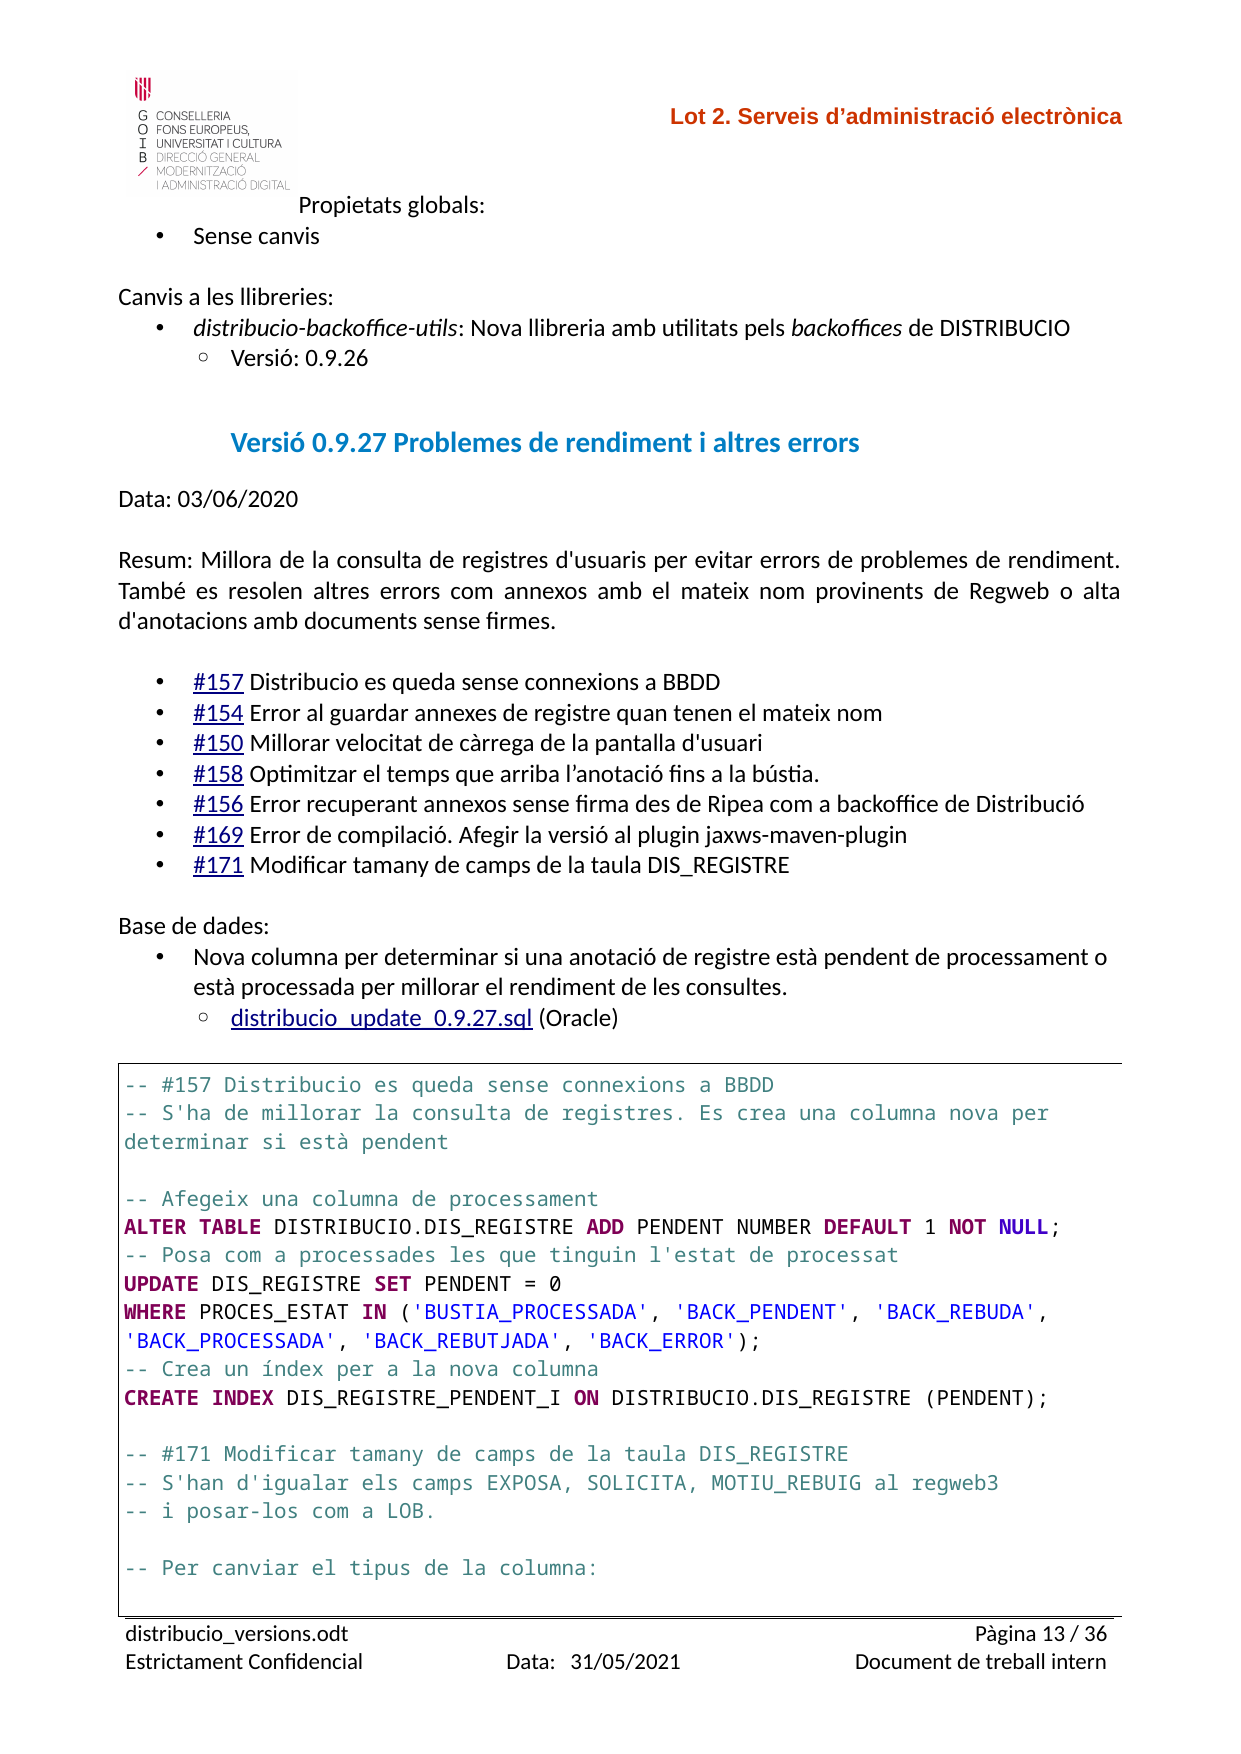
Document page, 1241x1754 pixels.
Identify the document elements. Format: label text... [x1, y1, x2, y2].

text Data: 03/06/2020 [118, 483, 1122, 514]
list #150 Millorar velocitat de càrrega de la pantalla d'usuari [156, 727, 1122, 758]
list #154 Error al guardar annexes de registre quan tenen el mateix nom [156, 697, 1122, 727]
text Canvis a les llibreries: [118, 281, 1122, 312]
list Sense canvis [156, 220, 1122, 251]
picture [126, 70, 299, 197]
list #171 Modificar tamany de camps de la taula DIS_REGISTRE [156, 849, 1122, 880]
list #158 Optimitzar el temps que arriba l’anotació fins a la bústia. [156, 758, 1122, 788]
subtitle Versió 0.9.27 Problemes de rendiment i altres errors [153, 424, 1122, 459]
list #156 Error recuperant annexos sense firma des de Ripea com a backoffice de Distribució [156, 788, 1122, 819]
text Base de dades: [118, 911, 1122, 941]
list distribucio_update_0.9.27.sql (Oracle) [193, 1002, 1122, 1033]
list Versió: 0.9.26 [193, 342, 1122, 373]
list Nova columna per determinar si una anotació de registre està pendent de processament o està processada per millorar el rendiment de les consultes. [156, 941, 1122, 1002]
list #169 Error de compilació. Afegir la versió al plugin jaxws-maven-plugin [156, 819, 1122, 849]
text Propietats globals: [118, 190, 1122, 220]
table_header -- #157 Distribucio es queda sense connexions a BBDD -- S'ha de millorar la consulta de registres. Es crea una columna nova per determinar si està pendent -- Afegeix una columna de processament ALTER TABLE DISTRIBUCIO.DIS_REGISTRE ADD PENDENT NUMBER DEFAULT 1 NOT NULL; -- Posa com a processades les que tinguin l'estat de processat UPDATE DIS_REGISTRE SET PENDENT = 0 WHERE PROCES_ESTAT IN ('BUSTIA_PROCESSADA', 'BACK_PENDENT', 'BACK_REBUDA', 'BACK_PROCESSADA', 'BACK_REBUTJADA', 'BACK_ERROR'); -- Crea un índex per a la nova columna CREATE INDEX DIS_REGISTRE_PENDENT_I ON DISTRIBUCIO.DIS_REGISTRE (PENDENT); -- #171 Modificar tamany de camps de la taula DIS_REGISTRE -- S'han d'igualar els camps EXPOSA, SOLICITA, MOTIU_REBUIG al regweb3 -- i posar-los com a LOB. -- Per canviar el tipus de la columna: [119, 1064, 1122, 1616]
list #157 Distribucio es queda sense connexions a BBDD [156, 666, 1122, 697]
text Resum: Millora de la consulta de registres d'usuaris per evitar errors de problemes de rendiment. També es resolen altres errors com annexos amb el mateix nom provinents de Regweb o alta d'anotacions amb documents sense firmes. [118, 544, 1122, 636]
list distribucio-backoffice-utils: Nova llibreria amb utilitats pels backoffices de DISTRIBUCIO [156, 312, 1122, 342]
